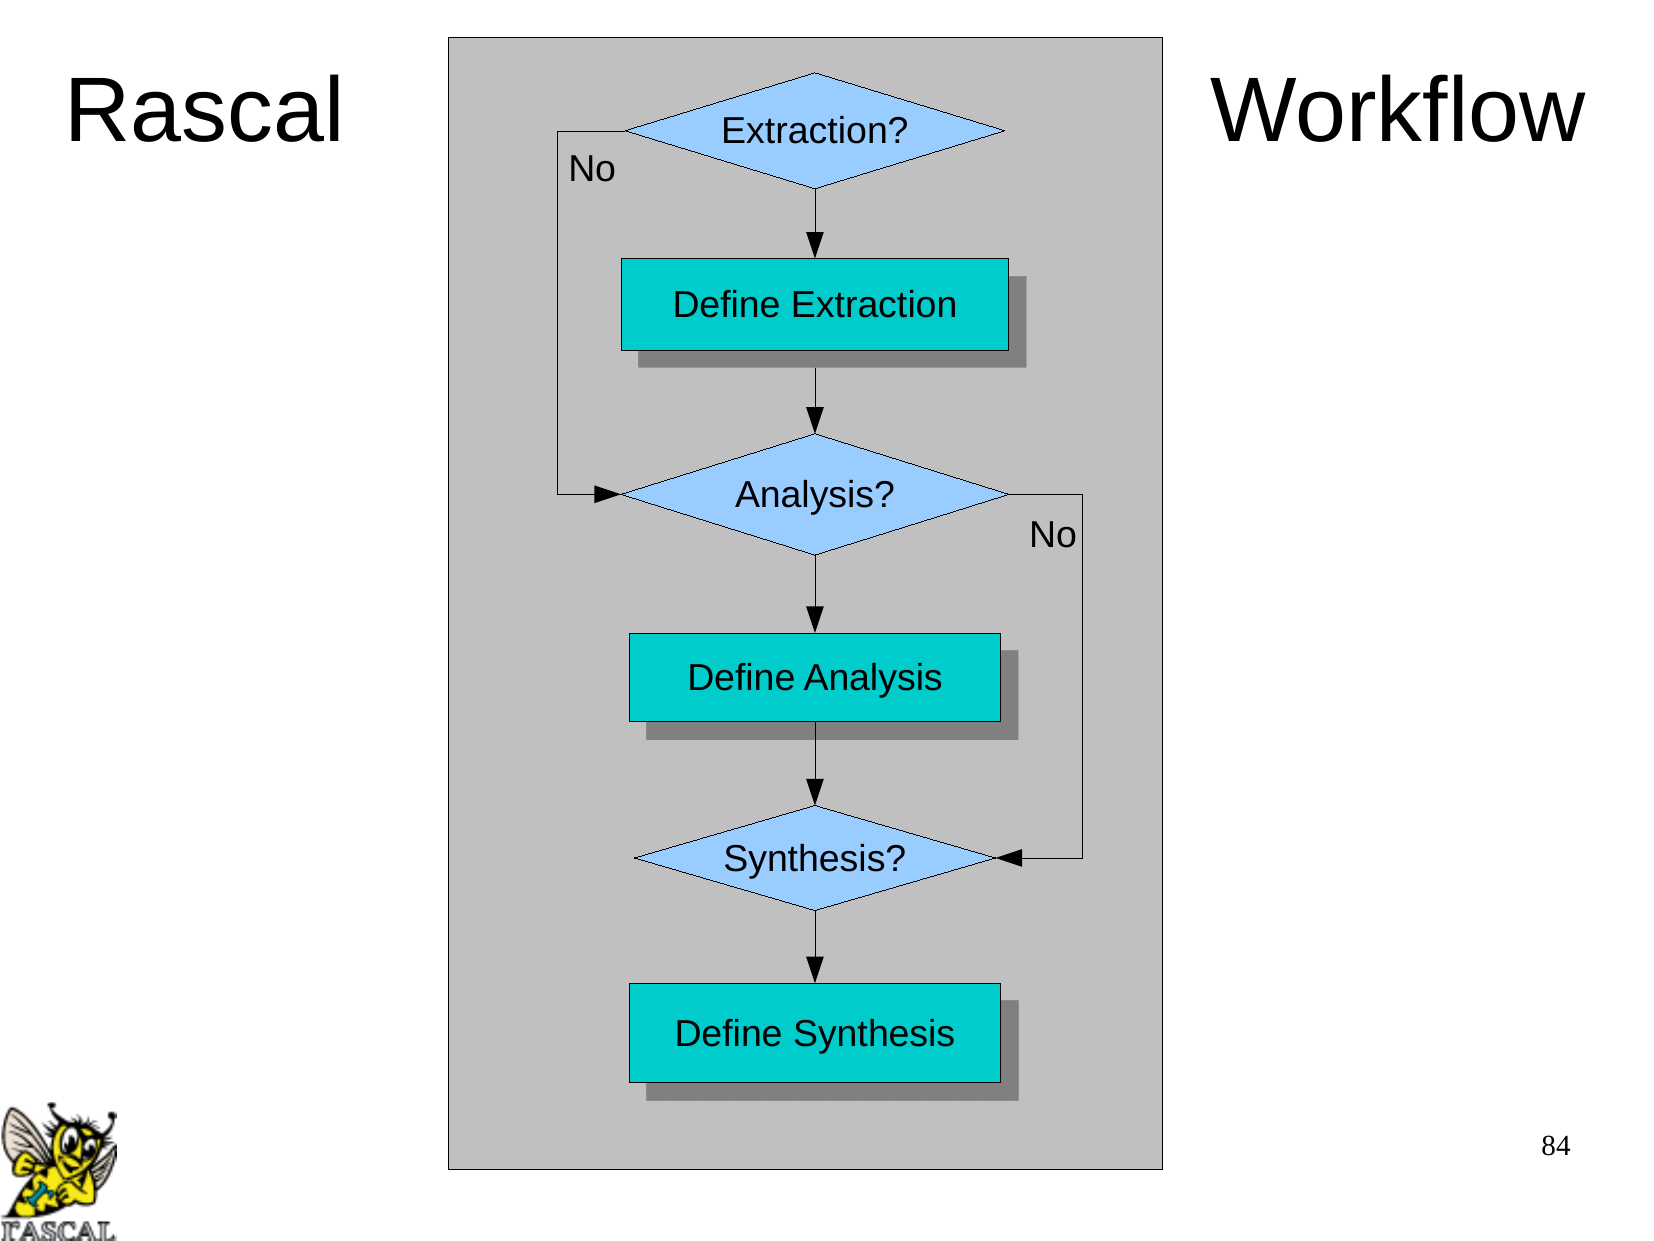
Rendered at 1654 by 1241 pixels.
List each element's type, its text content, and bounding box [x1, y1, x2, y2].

text_box Extraction? [750, 169, 880, 189]
text_box [632, 169, 815, 258]
text_box No [1014, 506, 1092, 644]
text_box Define Extraction [621, 258, 1009, 351]
picture [0, 1102, 117, 1241]
text_box [448, 37, 1163, 51]
text_box Rascal Workflow [49, 51, 1603, 169]
text_box Synthesis? [634, 805, 995, 911]
text_box [816, 495, 1082, 858]
text_box Define Analysis [629, 633, 1001, 722]
text_box No [553, 169, 632, 278]
text_box [558, 278, 815, 494]
text_box [448, 169, 1163, 1170]
text_box Define Synthesis [629, 983, 1001, 1083]
text_box Analysis? [621, 433, 1009, 556]
